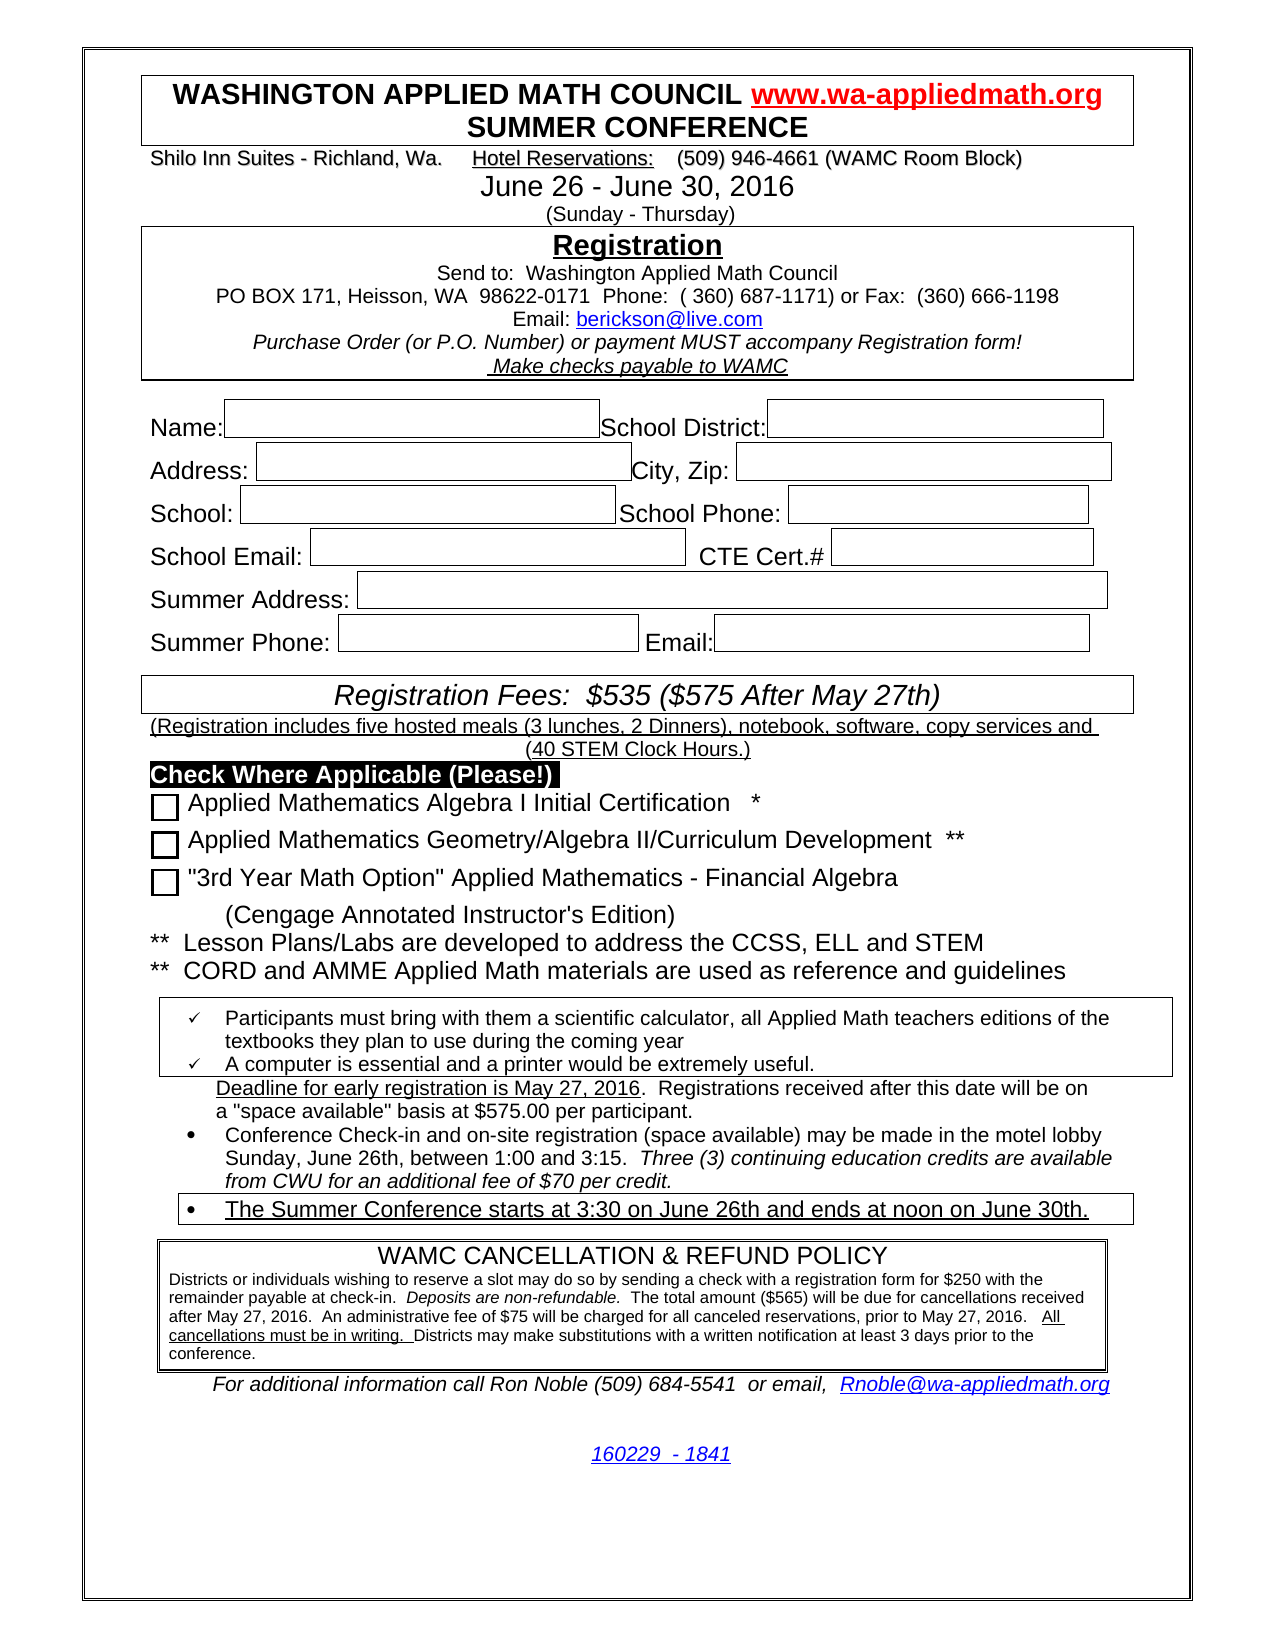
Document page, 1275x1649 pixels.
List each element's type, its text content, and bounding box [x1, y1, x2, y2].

text Summer Phone: Email: [150, 614, 1125, 657]
text School: School Phone: [150, 485, 1125, 528]
subtitle SUMMER CONFERENCE [142, 108, 1133, 145]
subtitle WASHINGTON APPLIED MATH COUNCIL www.wa-appliedmath.org [142, 76, 1133, 108]
text WAMC CANCELLATION & REFUND POLICY [160, 1242, 1105, 1267]
list The Summer Conference starts at 3:30 on June 26th and ends at noon on June 30th. [179, 1194, 1133, 1224]
list A computer is essential and a printer would be extremely useful. [160, 1043, 1172, 1076]
subtitle Registration [142, 227, 1133, 261]
list Conference Check-in and on-site registration (space available) may be made in the motel lobby Sunday, June 26th, between 1:00 and 3:15. Three (3) continuing education credits are available from CWU for an additional fee of $70 per credit. [187, 1123, 1125, 1193]
text Applied Mathematics Algebra I Initial Certification * [150, 788, 1125, 826]
text (Sunday - Thursday) [150, 202, 1125, 226]
text Name: School District: [150, 399, 1125, 442]
text June 26 - June 30, 2016 [150, 170, 1125, 202]
text 160229 - 1841 [150, 1442, 1172, 1466]
text Applied Mathematics Geometry/Algebra II/Curriculum Development ** [188, 826, 1125, 864]
text (Registration includes five hosted meals (3 lunches, 2 Dinners), notebook, software, copy services and [150, 714, 1125, 737]
text Registration Fees: $535 ($575 After May 27th) [142, 676, 1133, 713]
text "3rd Year Math Option" Applied Mathematics - Financial Algebra [188, 864, 1125, 901]
text ** Lesson Plans/Labs are developed to address the CCSS, ELL and STEM [150, 929, 1125, 957]
text (Cengage Annotated Instructor's Edition) [187, 901, 1125, 929]
text Deadline for early registration is May 27, 2016. Registrations received after this date will be on a "space available" basis at $575.00 per participant. [216, 1077, 1097, 1123]
text (40 STEM Clock Hours.) [150, 737, 1125, 761]
list Participants must bring with them a scientific calculator, all Applied Math teachers editions of the textbooks they plan to use during the coming year [160, 998, 1172, 1043]
text ** CORD and AMME Applied Math materials are used as reference and guidelines [150, 957, 1125, 985]
text Summer Address: [150, 571, 1125, 614]
text Send to: Washington Applied Math Council [150, 261, 1125, 284]
text School Email: CTE Cert.# [150, 528, 1125, 571]
text Address: City, Zip: [150, 442, 1125, 485]
text Purchase Order (or P.O. Number) or payment MUST accompany Registration form! [150, 331, 1125, 351]
text Check Where Applicable (Please!) [150, 761, 1125, 788]
text Districts or individuals wishing to reserve a slot may do so by sending a check with a registration form for $250 with the remainder payable at check-in. Deposits are non-refundable. The total amount ($565) will be due for cancellations received after May 27, 2016. An administrative fee of $75 will be charged for all canceled reservations, prior to May 27, 2016. All cancellations must be in writing. Districts may make substitutions with a written notification at least 3 days prior to the conference. [160, 1267, 1105, 1369]
text Make checks payable to WAMC [142, 351, 1133, 379]
text Email: berickson@live.com [150, 308, 1125, 331]
text PO BOX 171, Heisson, WA 98622-0171 Phone: ( 360) 687-1171) or Fax: (360) 666-1198 [150, 284, 1125, 308]
text For additional information call Ron Noble (509) 684-5541 or email, Rnoble@wa-appliedmath.org [150, 1373, 1172, 1396]
text Shilo Inn Suites - Richland, Wa. Hotel Reservations: (509) 946-4661 (WAMC Room Block) [150, 146, 1125, 170]
